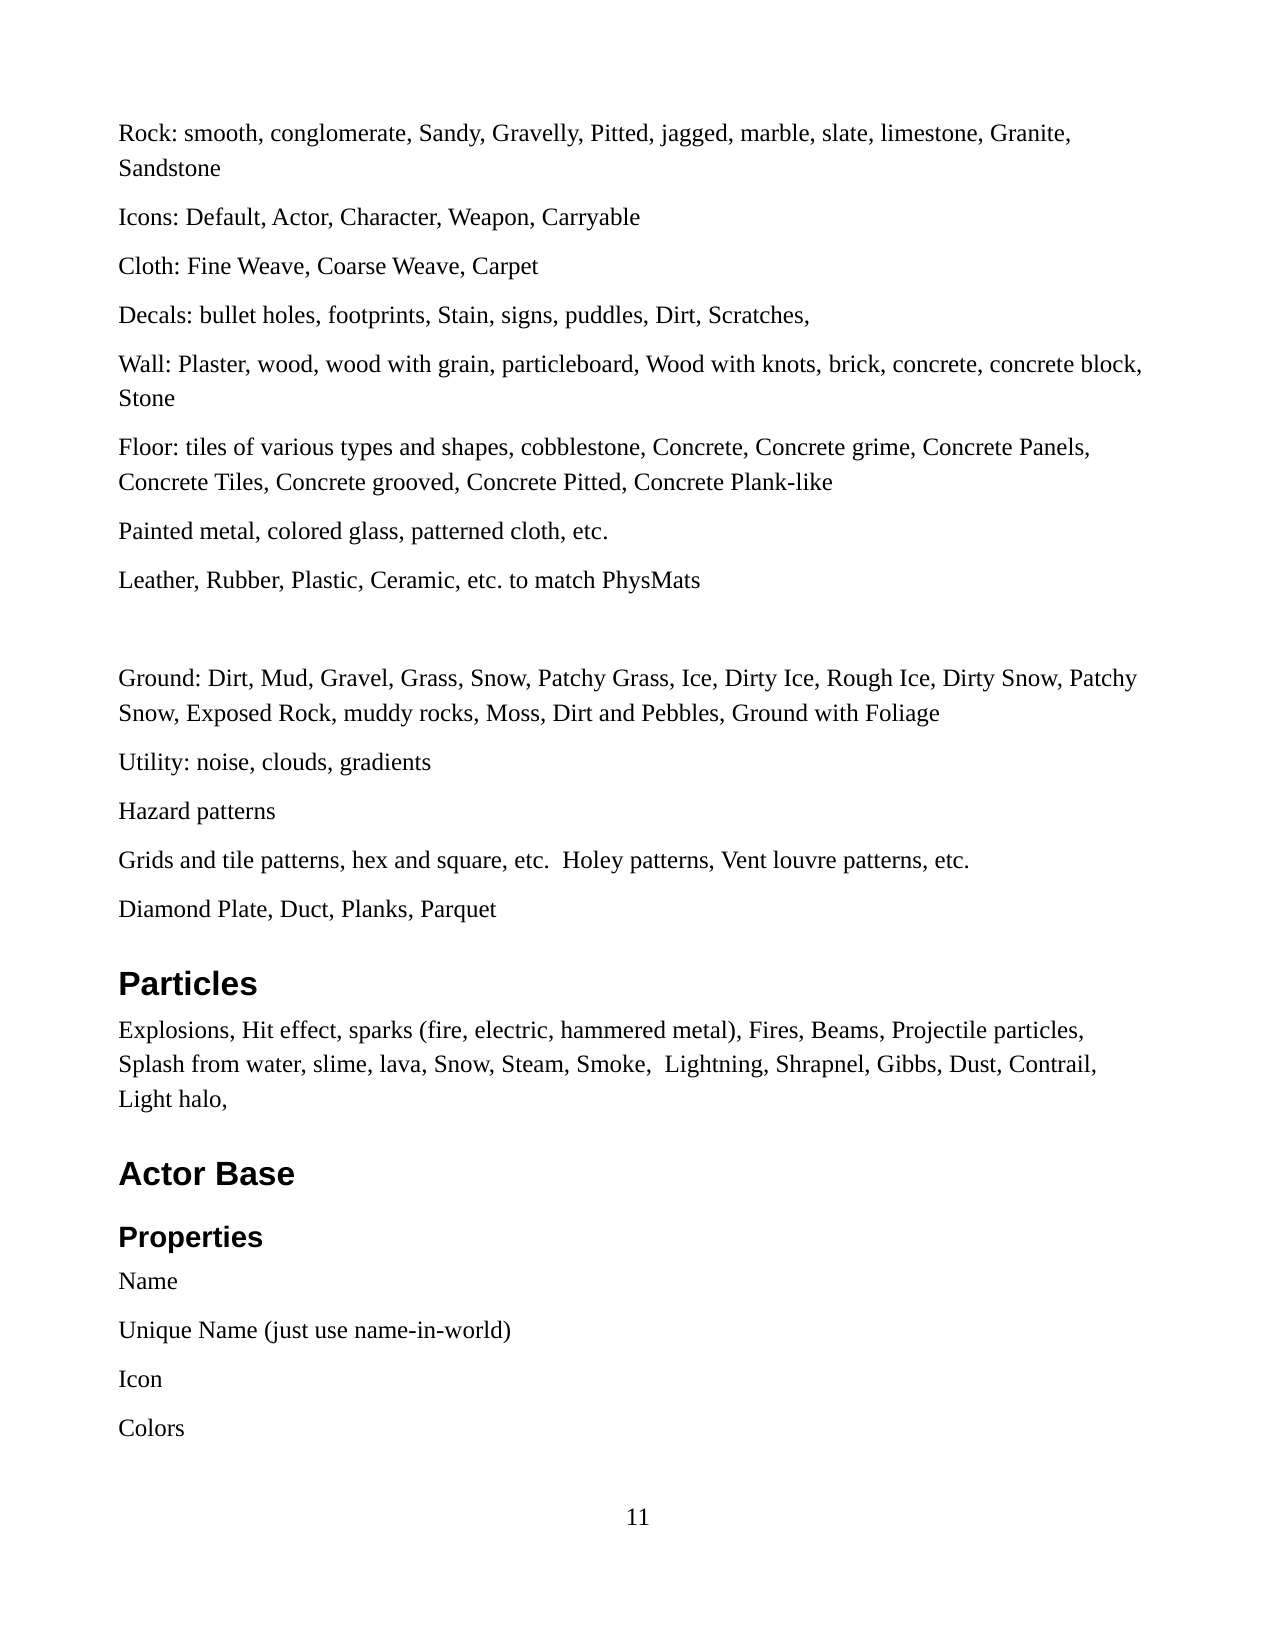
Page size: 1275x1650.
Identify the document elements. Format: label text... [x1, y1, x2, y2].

subtitle Particles [118, 964, 1157, 1002]
text Colors [118, 1413, 1157, 1442]
text Icons: Default, Actor, Character, Weapon, Carryable [118, 202, 1157, 230]
text Leather, Rubber, Plastic, Ceramic, etc. to match PhysMats [118, 565, 1157, 594]
text Floor: tiles of various types and shapes, cobblestone, Concrete, Concrete grime, Concrete Panels, Concrete Tiles, Concrete grooved, Concrete Pitted, Concrete Plank-like [118, 432, 1157, 496]
text Icon [118, 1364, 1157, 1393]
text Hazard patterns [118, 796, 1157, 824]
text Utility: noise, clouds, gradients [118, 747, 1157, 775]
subtitle Actor Base [118, 1154, 1157, 1192]
text Name [118, 1266, 1157, 1294]
text Painted metal, colored glass, patterned cloth, etc. [118, 516, 1157, 545]
text Rock: smooth, conglomerate, Sandy, Gravelly, Pitted, jagged, marble, slate, limestone, Granite, Sandstone [118, 118, 1157, 181]
text Ground: Dirt, Mud, Gravel, Grass, Snow, Patchy Grass, Ice, Dirty Ice, Rough Ice, Dirty Snow, Patchy Snow, Exposed Rock, muddy rocks, Moss, Dirt and Pebbles, Ground with Foliage [118, 663, 1157, 726]
text Wall: Plaster, wood, wood with grain, particleboard, Wood with knots, brick, concrete, concrete block, Stone [118, 349, 1157, 412]
text Grids and tile patterns, hex and square, etc. Holey patterns, Vent louvre patterns, etc. [118, 845, 1157, 873]
text Unique Name (just use name-in-world) [118, 1315, 1157, 1343]
text Decals: bullet holes, footprints, Stain, signs, puddles, Dirt, Scratches, [118, 300, 1157, 328]
text Diamond Plate, Duct, Planks, Parquet [118, 894, 1157, 923]
text Explosions, Hit effect, sparks (fire, electric, hammered metal), Fires, Beams, Projectile particles, Splash from water, slime, lava, Snow, Steam, Smoke, Lightning, Shrapnel, Gibbs, Dust, Contrail, Light halo, [118, 1015, 1157, 1113]
text Cloth: Fine Weave, Coarse Weave, Carpet [118, 251, 1157, 279]
subtitle Properties [118, 1219, 1157, 1253]
